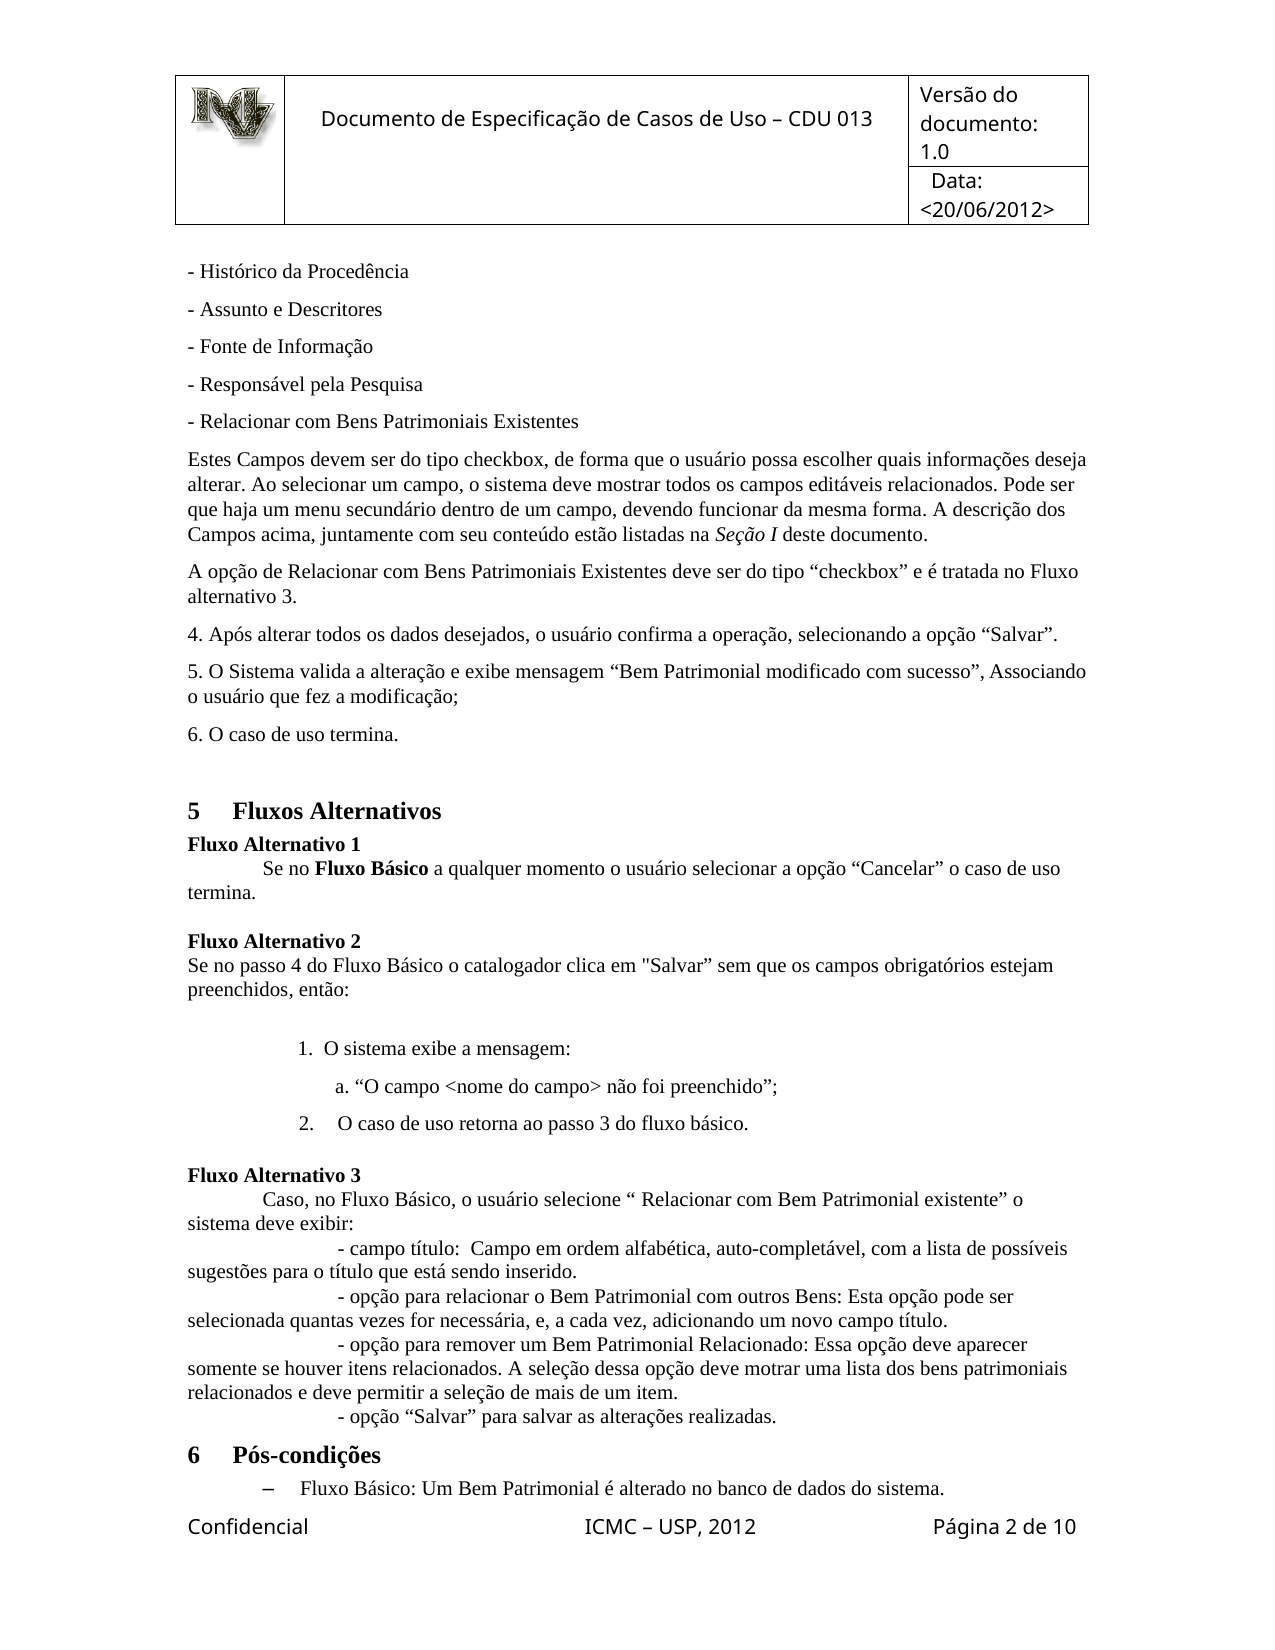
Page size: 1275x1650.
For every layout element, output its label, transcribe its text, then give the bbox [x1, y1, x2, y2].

text a. “O campo <nome do campo> não foi preenchido”; [261, 1073, 1087, 1098]
list Fluxo Básico: Um Bem Patrimonial é alterado no banco de dados do sistema. [262, 1475, 1087, 1499]
text Se no Fluxo Básico a qualquer momento o usuário selecionar a opção “Cancelar” o caso de uso termina. [187, 856, 1087, 904]
list O caso de uso retorna ao passo 3 do fluxo básico. [298, 1110, 1087, 1134]
list - Histórico da Procedência [187, 258, 1087, 283]
list A opção de Relacionar com Bens Patrimoniais Existentes deve ser do tipo “checkbox” e é tratada no Fluxo alternativo 3. [187, 558, 1087, 608]
text - opção para relacionar o Bem Patrimonial com outros Bens: Esta opção pode ser selecionada quantas vezes for necessária, e, a cada vez, adicionando um novo campo título. [187, 1283, 1087, 1332]
list 6. O caso de uso termina. [187, 721, 1087, 746]
list 4. Após alterar todos os dados desejados, o usuário confirma a operação, selecionando a opção “Salvar”. [187, 621, 1087, 646]
text - opção para remover um Bem Patrimonial Relacionado: Essa opção deve aparecer somente se houver itens relacionados. A seleção dessa opção deve motrar uma lista dos bens patrimoniais relacionados e deve permitir a seleção de mais de um item. [187, 1332, 1087, 1404]
picture [186, 76, 277, 151]
text - campo título: Campo em ordem alfabética, auto-completável, com a lista de possíveis sugestões para o título que está sendo inserido. [187, 1235, 1087, 1283]
list - Fonte de Informação [187, 333, 1087, 358]
list - Assunto e Descritores [187, 296, 1087, 321]
text Se no passo 4 do Fluxo Básico o catalogador clica em "Salvar” sem que os campos obrigatórios estejam preenchidos, então: [187, 953, 1087, 1001]
text Caso, no Fluxo Básico, o usuário selecione “ Relacionar com Bem Patrimonial existente” o sistema deve exibir: [187, 1187, 1087, 1235]
text Fluxo Alternativo 3 [187, 1163, 1087, 1187]
subtitle Fluxos Alternativos [187, 796, 1087, 825]
subtitle Fluxo Alternativo 2 [187, 928, 1087, 953]
subtitle Fluxo Alternativo 1 [187, 831, 1087, 856]
list Estes Campos devem ser do tipo checkbox, de forma que o usuário possa escolher quais informações deseja alterar. Ao selecionar um campo, o sistema deve mostrar todos os campos editáveis relacionados. Pode ser que haja um menu secundário dentro de um campo, devendo funcionar da mesma forma. A descrição dos Campos acima, juntamente com seu conteúdo estão listadas na Seção I deste documento. [187, 446, 1087, 546]
text - opção “Salvar” para salvar as alterações realizadas. [187, 1404, 1087, 1428]
list - Relacionar com Bens Patrimoniais Existentes [187, 408, 1087, 433]
list 5. O Sistema valida a alteração e exibe mensagem “Bem Patrimonial modificado com sucesso”, Associando o usuário que fez a modificação; [187, 658, 1087, 708]
list - Responsável pela Pesquisa [187, 371, 1087, 396]
text 1. O sistema exibe a mensagem: [292, 1035, 1087, 1060]
subtitle Pós-condições [187, 1440, 1087, 1469]
